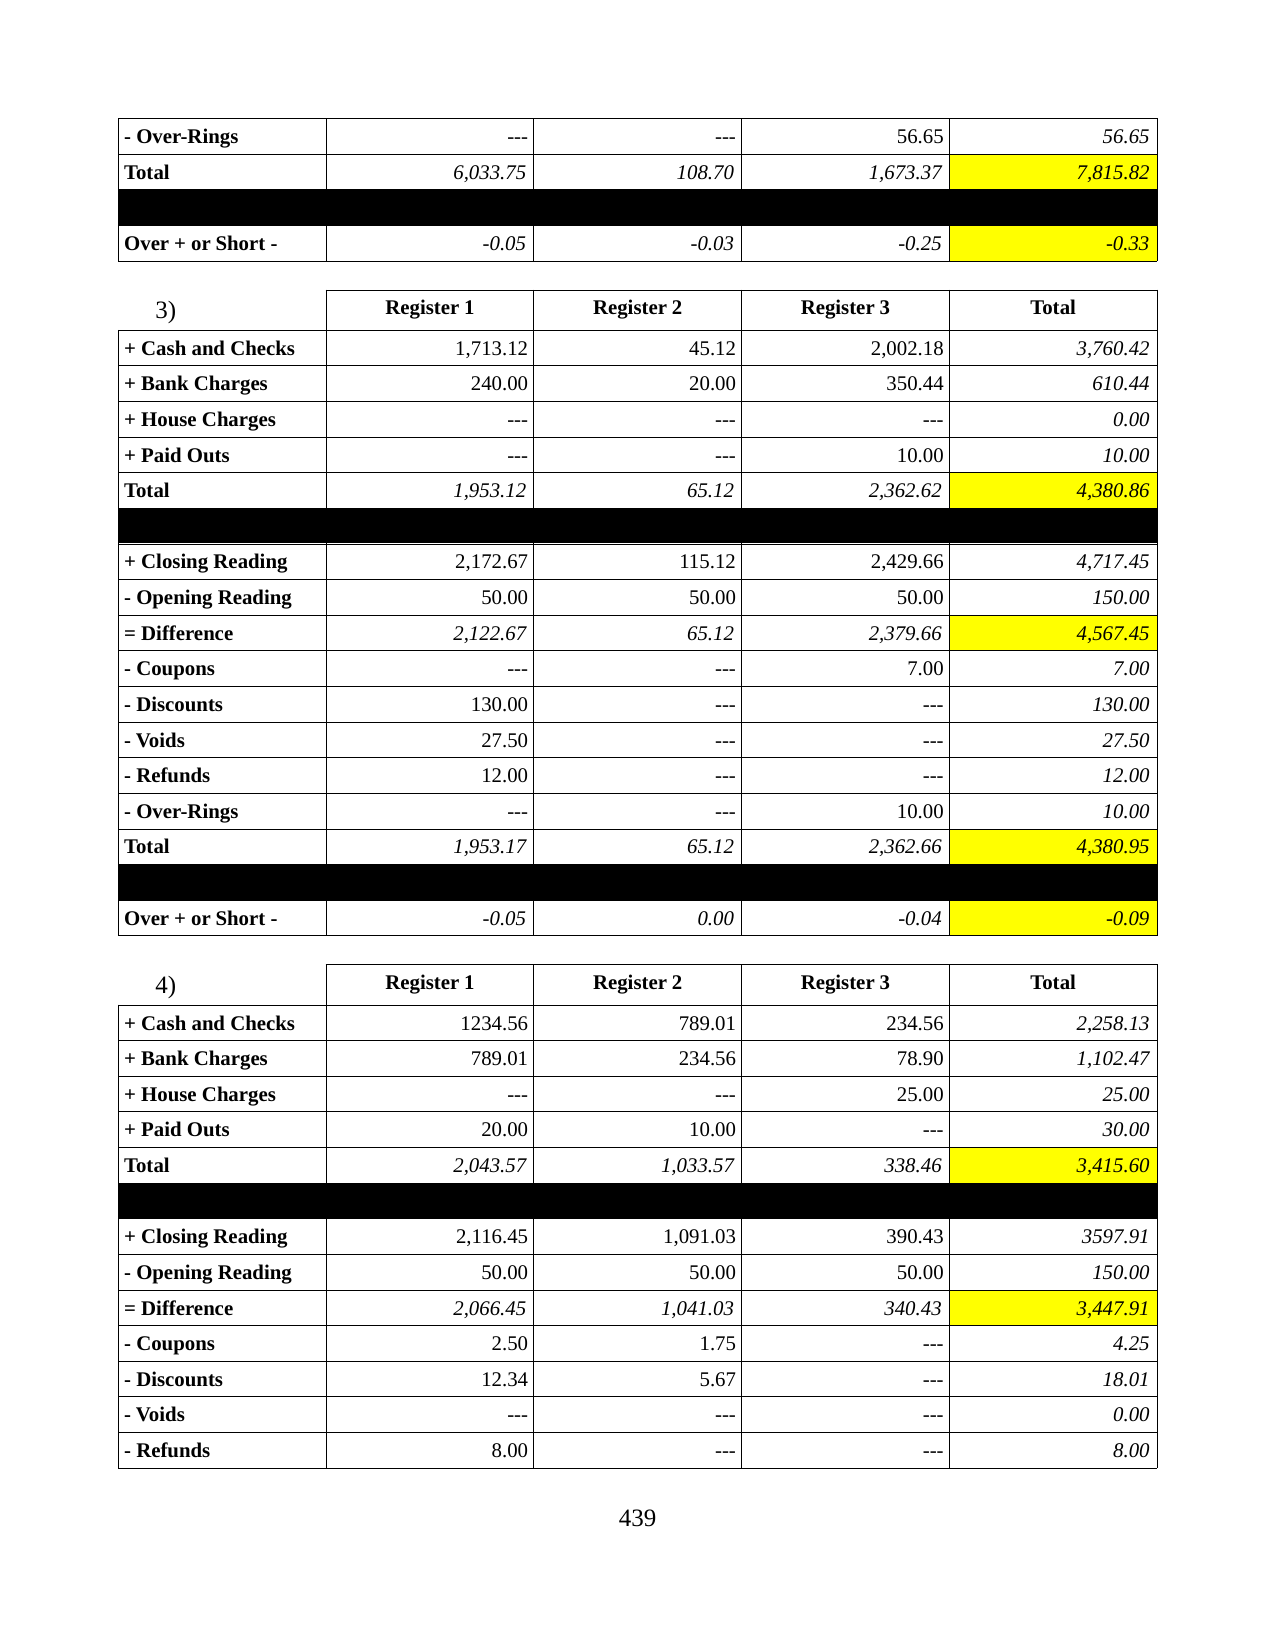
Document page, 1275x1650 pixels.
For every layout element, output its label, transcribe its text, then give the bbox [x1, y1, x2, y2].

table_cell --- [742, 1362, 949, 1396]
table_cell Over + or Short - [119, 226, 326, 261]
table_cell --- [534, 119, 741, 154]
table_cell 1,041.03 [534, 1291, 741, 1325]
table_cell 2,258.13 [950, 1006, 1157, 1040]
table_cell 3,447.91 [950, 1291, 1157, 1325]
table_cell 1,673.37 [742, 155, 949, 189]
table_cell [534, 509, 741, 543]
table_cell 27.50 [327, 723, 533, 757]
table_cell --- [742, 758, 949, 793]
table_cell -0.04 [742, 901, 949, 935]
table_cell [327, 509, 533, 543]
table_cell 108.70 [534, 155, 741, 189]
table_cell + Cash and Checks [119, 1006, 326, 1040]
table_cell Total [119, 830, 326, 864]
table_cell 25.00 [742, 1077, 949, 1111]
table_cell 340.43 [742, 1291, 949, 1325]
table_cell 789.01 [534, 1006, 741, 1040]
table_cell 5.67 [534, 1362, 741, 1396]
table_cell + Closing Reading [119, 1219, 326, 1254]
table_cell 2,362.66 [742, 830, 949, 864]
table_cell 350.44 [742, 366, 949, 401]
table_cell 20.00 [534, 366, 741, 401]
table_cell [534, 190, 741, 225]
table_cell 1234.56 [327, 1006, 533, 1040]
table_cell 65.12 [534, 830, 741, 864]
table_cell 4,380.95 [950, 830, 1157, 864]
table_cell --- [327, 438, 533, 472]
table_header Total [950, 965, 1157, 1004]
table_cell 45.12 [534, 331, 741, 365]
table_cell 65.12 [534, 473, 741, 508]
table_cell 1,953.12 [327, 473, 533, 508]
table_header Register 1 [327, 291, 533, 330]
table_cell 0.00 [950, 1397, 1157, 1432]
table_cell 25.00 [950, 1077, 1157, 1111]
table_cell 130.00 [327, 687, 533, 722]
table_cell 27.50 [950, 723, 1157, 757]
table_cell + House Charges [119, 402, 326, 437]
table_cell - Voids [119, 1397, 326, 1432]
table_cell --- [534, 438, 741, 472]
table_cell - Discounts [119, 1362, 326, 1396]
table_cell 1,953.17 [327, 830, 533, 864]
table_cell --- [534, 758, 741, 793]
table_cell + Paid Outs [119, 1112, 326, 1147]
table_cell 50.00 [534, 580, 741, 615]
table_cell 1.75 [534, 1326, 741, 1361]
table_cell 240.00 [327, 366, 533, 401]
table_cell - Over-Rings [119, 119, 326, 154]
table_cell 50.00 [327, 1255, 533, 1289]
table_cell 1,091.03 [534, 1219, 741, 1254]
table_cell 4,380.86 [950, 473, 1157, 508]
table_cell [327, 1184, 533, 1218]
table_cell 12.00 [950, 758, 1157, 793]
table_cell 0.00 [534, 901, 741, 935]
table_cell 4,717.45 [950, 545, 1157, 579]
table_cell Total [119, 155, 326, 189]
table_cell 1,033.57 [534, 1148, 741, 1183]
table_cell 7,815.82 [950, 155, 1157, 189]
table_cell -0.09 [950, 901, 1157, 935]
table_cell 2,379.66 [742, 616, 949, 650]
table_cell -0.03 [534, 226, 741, 261]
table_cell 7.00 [950, 651, 1157, 686]
table_cell 50.00 [534, 1255, 741, 1289]
table_cell --- [327, 402, 533, 437]
table_cell 50.00 [742, 1255, 949, 1289]
table_cell 2,066.45 [327, 1291, 533, 1325]
table_cell [534, 1184, 741, 1218]
table_cell 3,760.42 [950, 331, 1157, 365]
table_cell [950, 190, 1157, 225]
table_cell [950, 509, 1157, 543]
table_cell 30.00 [950, 1112, 1157, 1147]
table_cell 50.00 [327, 580, 533, 615]
table_cell --- [534, 1397, 741, 1432]
table_cell --- [327, 651, 533, 686]
table_cell --- [534, 794, 741, 828]
table_cell 610.44 [950, 366, 1157, 401]
table_cell 12.34 [327, 1362, 533, 1396]
table_cell -0.05 [327, 901, 533, 935]
table_cell 2,122.67 [327, 616, 533, 650]
table_cell 12.00 [327, 758, 533, 793]
table_cell [327, 865, 533, 900]
table_cell --- [742, 1433, 949, 1468]
table_cell 789.01 [327, 1041, 533, 1076]
table_cell 150.00 [950, 580, 1157, 615]
table_cell 18.01 [950, 1362, 1157, 1396]
table_cell 2,043.57 [327, 1148, 533, 1183]
table_cell 78.90 [742, 1041, 949, 1076]
table_cell 390.43 [742, 1219, 949, 1254]
table_cell 3,415.60 [950, 1148, 1157, 1183]
table_cell --- [742, 723, 949, 757]
table_cell 234.56 [534, 1041, 741, 1076]
table_cell + Bank Charges [119, 1041, 326, 1076]
table_cell --- [534, 1077, 741, 1111]
table_cell --- [534, 687, 741, 722]
table_cell 10.00 [950, 794, 1157, 828]
table_cell [950, 865, 1157, 900]
table_cell 2,002.18 [742, 331, 949, 365]
table_cell [327, 190, 533, 225]
table_header 3) [118, 290, 326, 330]
table_header Register 2 [534, 291, 741, 330]
table_cell 6,033.75 [327, 155, 533, 189]
table_cell 4,567.45 [950, 616, 1157, 650]
table_cell - Over-Rings [119, 794, 326, 828]
table_cell 56.65 [950, 119, 1157, 154]
table_cell 4.25 [950, 1326, 1157, 1361]
table_cell --- [327, 119, 533, 154]
table_header Register 3 [742, 291, 949, 330]
table_cell 10.00 [742, 438, 949, 472]
table_cell Total [119, 1148, 326, 1183]
table_cell -0.25 [742, 226, 949, 261]
table_cell 338.46 [742, 1148, 949, 1183]
table_cell -0.05 [327, 226, 533, 261]
table_cell + House Charges [119, 1077, 326, 1111]
table_cell --- [742, 1397, 949, 1432]
table_cell - Refunds [119, 1433, 326, 1468]
table_cell - Voids [119, 723, 326, 757]
table_cell 20.00 [327, 1112, 533, 1147]
table_cell --- [742, 402, 949, 437]
table_cell - Coupons [119, 1326, 326, 1361]
table_header Register 2 [534, 965, 741, 1004]
table_cell 1,713.12 [327, 331, 533, 365]
table_cell Over + or Short - [119, 901, 326, 935]
table_header Register 1 [327, 965, 533, 1004]
table_cell = Difference [119, 1291, 326, 1325]
table_cell 8.00 [950, 1433, 1157, 1468]
table_cell --- [534, 651, 741, 686]
table_cell 7.00 [742, 651, 949, 686]
table_cell --- [534, 1433, 741, 1468]
table_cell 2,362.62 [742, 473, 949, 508]
table_cell 50.00 [742, 580, 949, 615]
table_cell - Opening Reading [119, 580, 326, 615]
table_cell [119, 865, 326, 900]
table_header Total [950, 291, 1157, 330]
table_cell 150.00 [950, 1255, 1157, 1289]
table_cell [950, 1184, 1157, 1218]
table_cell = Difference [119, 616, 326, 650]
table_cell --- [534, 402, 741, 437]
table_cell 0.00 [950, 402, 1157, 437]
table_cell 10.00 [950, 438, 1157, 472]
table_cell - Discounts [119, 687, 326, 722]
table_cell - Refunds [119, 758, 326, 793]
table_cell --- [327, 1397, 533, 1432]
table_cell --- [742, 1112, 949, 1147]
table_cell --- [327, 794, 533, 828]
table_cell 130.00 [950, 687, 1157, 722]
table_cell [119, 509, 326, 543]
table_cell 1,102.47 [950, 1041, 1157, 1076]
table_cell 10.00 [742, 794, 949, 828]
table_cell 8.00 [327, 1433, 533, 1468]
table_cell + Cash and Checks [119, 331, 326, 365]
table_header 4) [118, 964, 326, 1004]
table_cell [534, 865, 741, 900]
table_cell [742, 509, 949, 543]
table_cell + Closing Reading [119, 545, 326, 579]
table_cell 2,172.67 [327, 545, 533, 579]
table_cell --- [742, 687, 949, 722]
table_cell + Bank Charges [119, 366, 326, 401]
table_cell [742, 1184, 949, 1218]
table_cell 10.00 [534, 1112, 741, 1147]
table_cell 2,429.66 [742, 545, 949, 579]
table_cell [742, 190, 949, 225]
table_cell 56.65 [742, 119, 949, 154]
table_cell Total [119, 473, 326, 508]
table_cell 2.50 [327, 1326, 533, 1361]
table_cell --- [742, 1326, 949, 1361]
table_cell + Paid Outs [119, 438, 326, 472]
table_cell - Coupons [119, 651, 326, 686]
table_cell [742, 865, 949, 900]
table_cell - Opening Reading [119, 1255, 326, 1289]
table_cell 3597.91 [950, 1219, 1157, 1254]
table_cell --- [327, 1077, 533, 1111]
table_cell 115.12 [534, 545, 741, 579]
table_cell 65.12 [534, 616, 741, 650]
table_cell [119, 1184, 326, 1218]
table_cell --- [534, 723, 741, 757]
table_cell -0.33 [950, 226, 1157, 261]
table_cell 234.56 [742, 1006, 949, 1040]
table_header Register 3 [742, 965, 949, 1004]
table_cell 2,116.45 [327, 1219, 533, 1254]
table_cell [119, 190, 326, 225]
